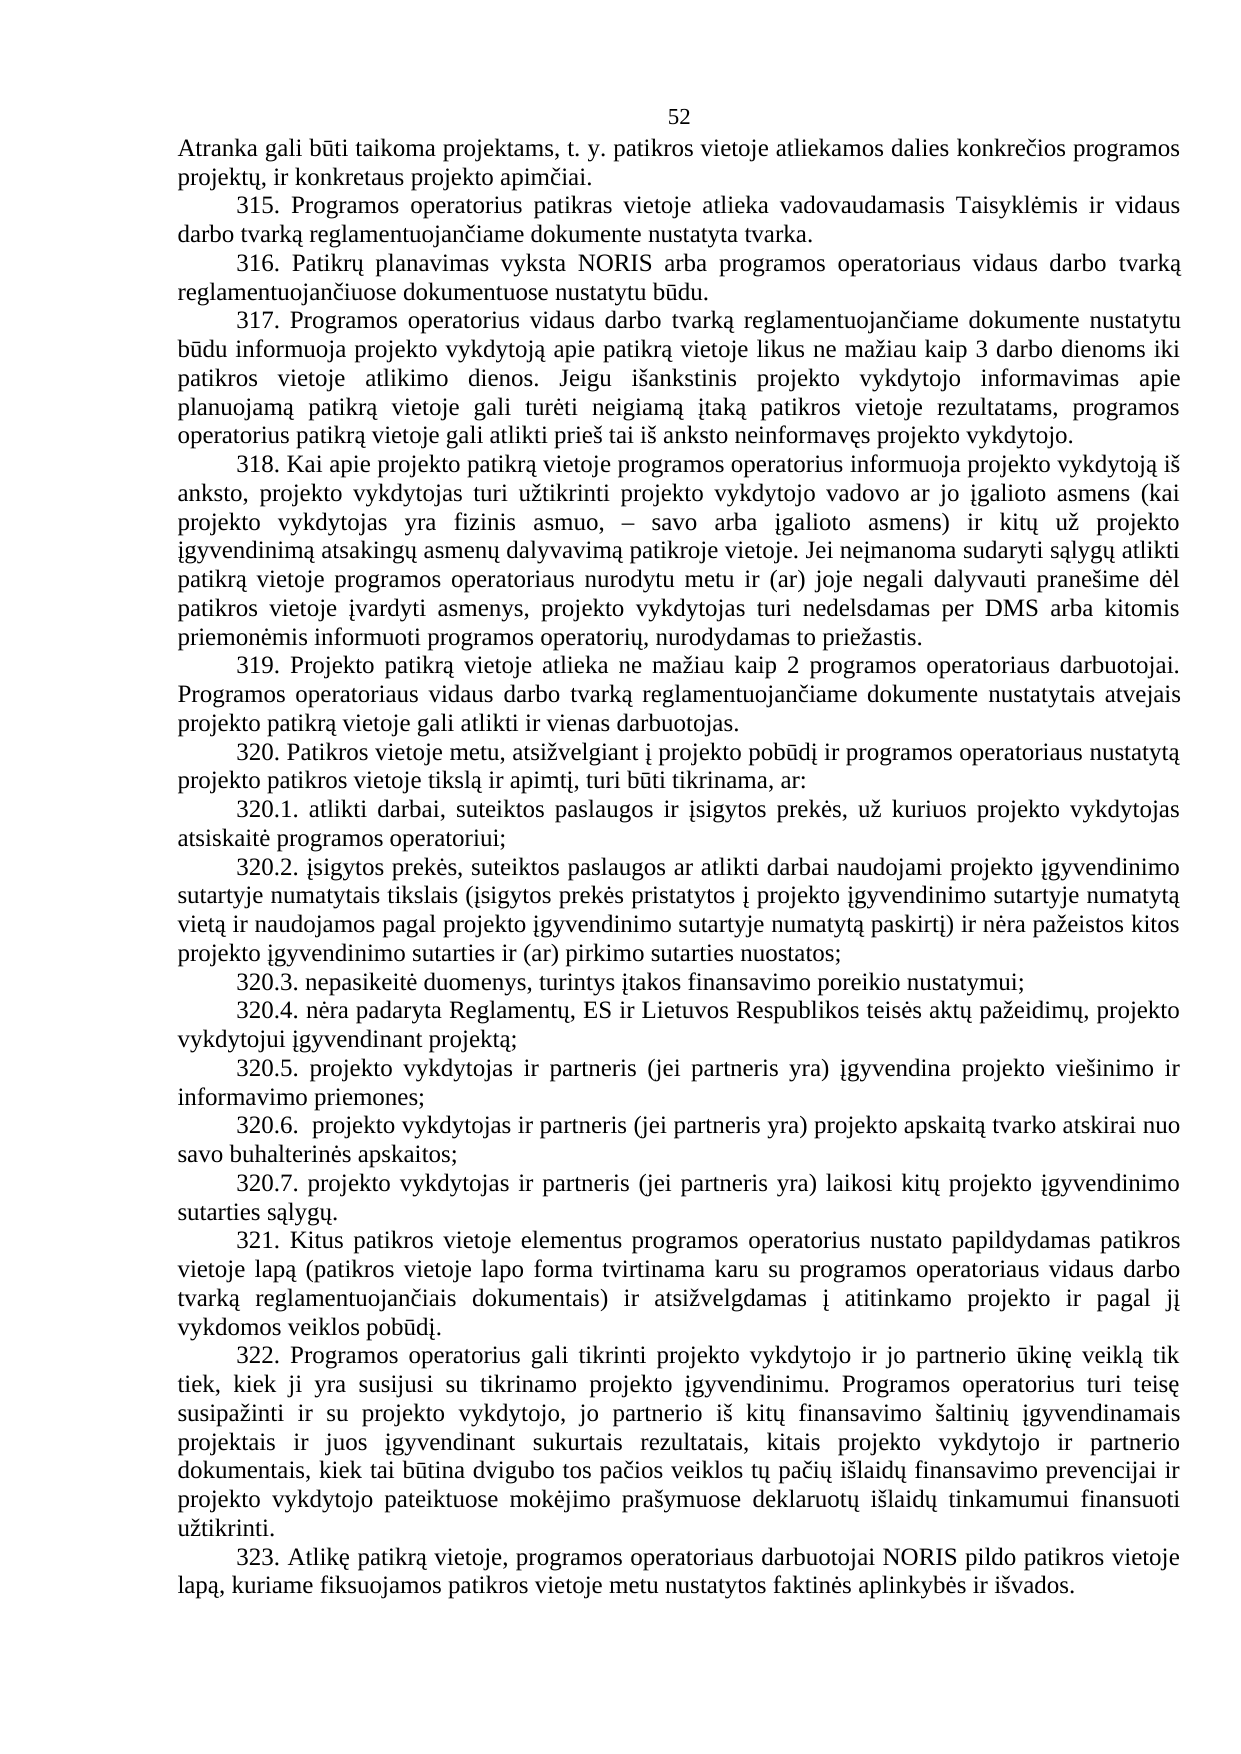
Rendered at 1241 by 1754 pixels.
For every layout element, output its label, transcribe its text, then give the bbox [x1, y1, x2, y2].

text 323. Atlikę patikrą vietoje, programos operatoriaus darbuotojai NORIS pildo patikros vietoje lapą, kuriame fiksuojamos patikros vietoje metu nustatytos faktinės aplinkybės ir išvados. [177, 1542, 1181, 1599]
text 319. Projekto patikrą vietoje atlieka ne mažiau kaip 2 programos operatoriaus darbuotojai. Programos operatoriaus vidaus darbo tvarką reglamentuojančiame dokumente nustatytais atvejais projekto patikrą vietoje gali atlikti ir vienas darbuotojas. [177, 650, 1181, 737]
text 320. Patikros vietoje metu, atsižvelgiant į projekto pobūdį ir programos operatoriaus nustatytą projekto patikros vietoje tikslą ir apimtį, turi būti tikrinama, ar: [177, 737, 1181, 794]
text 320.7. projekto vykdytojas ir partneris (jei partneris yra) laikosi kitų projekto įgyvendinimo sutarties sąlygų. [177, 1168, 1181, 1225]
text 320.1. atlikti darbai, suteiktos paslaugos ir įsigytos prekės, už kuriuos projekto vykdytojas atsiskaitė programos operatoriui; [177, 794, 1181, 852]
text 316. Patikrų planavimas vyksta NORIS arba programos operatoriaus vidaus darbo tvarką reglamentuojančiuose dokumentuose nustatytu būdu. [177, 248, 1181, 305]
text 320.6. projekto vykdytojas ir partneris (jei partneris yra) projekto apskaitą tvarko atskirai nuo savo buhalterinės apskaitos; [177, 1110, 1181, 1168]
text 318. Kai apie projekto patikrą vietoje programos operatorius informuoja projekto vykdytoją iš anksto, projekto vykdytojas turi užtikrinti projekto vykdytojo vadovo ar jo įgalioto asmens (kai projekto vykdytojas yra fizinis asmuo, – savo arba įgalioto asmens) ir kitų už projekto įgyvendinimą atsakingų asmenų dalyvavimą patikroje vietoje. Jei neįmanoma sudaryti sąlygų atlikti patikrą vietoje programos operatoriaus nurodytu metu ir (ar) joje negali dalyvauti pranešime dėl patikros vietoje įvardyti asmenys, projekto vykdytojas turi nedelsdamas per DMS arba kitomis priemonėmis informuoti programos operatorių, nurodydamas to priežastis. [177, 449, 1181, 650]
text 320.2. įsigytos prekės, suteiktos paslaugos ar atlikti darbai naudojami projekto įgyvendinimo sutartyje numatytais tikslais (įsigytos prekės pristatytos į projekto įgyvendinimo sutartyje numatytą vietą ir naudojamos pagal projekto įgyvendinimo sutartyje numatytą paskirtį) ir nėra pažeistos kitos projekto įgyvendinimo sutarties ir (ar) pirkimo sutarties nuostatos; [177, 852, 1181, 967]
text 322. Programos operatorius gali tikrinti projekto vykdytojo ir jo partnerio ūkinę veiklą tik tiek, kiek ji yra susijusi su tikrinamo projekto įgyvendinimu. Programos operatorius turi teisę susipažinti ir su projekto vykdytojo, jo partnerio iš kitų finansavimo šaltinių įgyvendinamais projektais ir juos įgyvendinant sukurtais rezultatais, kitais projekto vykdytojo ir partnerio dokumentais, kiek tai būtina dvigubo tos pačios veiklos tų pačių išlaidų finansavimo prevencijai ir projekto vykdytojo pateiktuose mokėjimo prašymuose deklaruotų išlaidų tinkamumui finansuoti užtikrinti. [177, 1340, 1181, 1542]
text 320.5. projekto vykdytojas ir partneris (jei partneris yra) įgyvendina projekto viešinimo ir informavimo priemones; [177, 1053, 1181, 1110]
text Atranka gali būti taikoma projektams, t. y. patikros vietoje atliekamos dalies konkrečios programos projektų, ir konkretaus projekto apimčiai. [177, 133, 1181, 190]
text 320.4. nėra padaryta Reglamentų, ES ir Lietuvos Respublikos teisės aktų pažeidimų, projekto vykdytojui įgyvendinant projektą; [177, 995, 1181, 1053]
text 315. Programos operatorius patikras vietoje atlieka vadovaudamasis Taisyklėmis ir vidaus darbo tvarką reglamentuojančiame dokumente nustatyta tvarka. [177, 190, 1181, 248]
text 321. Kitus patikros vietoje elementus programos operatorius nustato papildydamas patikros vietoje lapą (patikros vietoje lapo forma tvirtinama karu su programos operatoriaus vidaus darbo tvarką reglamentuojančiais dokumentais) ir atsižvelgdamas į atitinkamo projekto ir pagal jį vykdomos veiklos pobūdį. [177, 1225, 1181, 1340]
text 317. Programos operatorius vidaus darbo tvarką reglamentuojančiame dokumente nustatytu būdu informuoja projekto vykdytoją apie patikrą vietoje likus ne mažiau kaip 3 darbo dienoms iki patikros vietoje atlikimo dienos. Jeigu išankstinis projekto vykdytojo informavimas apie planuojamą patikrą vietoje gali turėti neigiamą įtaką patikros vietoje rezultatams, programos operatorius patikrą vietoje gali atlikti prieš tai iš anksto neinformavęs projekto vykdytojo. [177, 305, 1181, 449]
text 320.3. nepasikeitė duomenys, turintys įtakos finansavimo poreikio nustatymui; [177, 967, 1181, 995]
